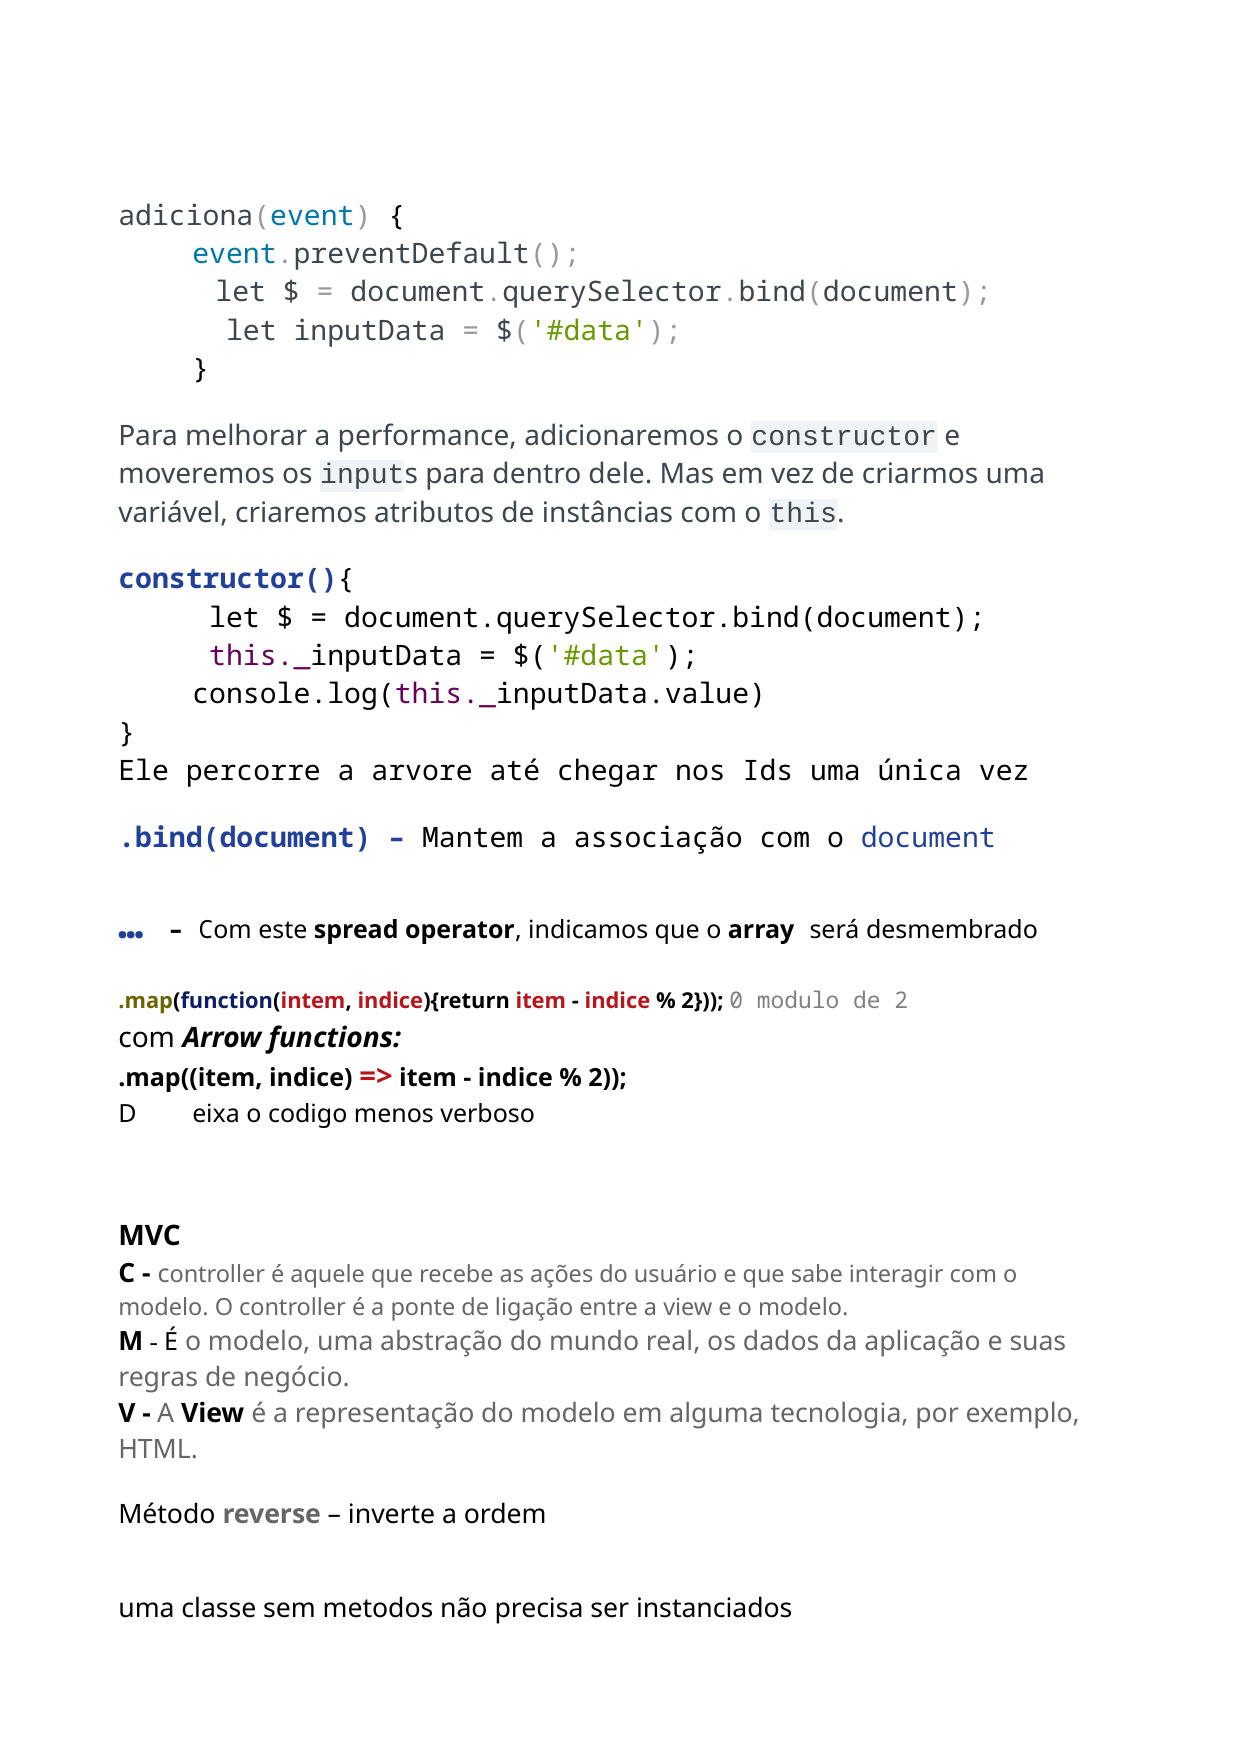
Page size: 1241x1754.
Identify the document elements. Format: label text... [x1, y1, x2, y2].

text adiciona(event) { [118, 195, 1122, 233]
text com Arrow functions: [118, 1017, 1122, 1056]
text C - controller é aquele que recebe as ações do usuário e que sabe interagir com o modelo. O controller é a ponte de ligação entre a view e o modelo. [118, 1254, 1122, 1322]
text let $ = document.querySelector.bind(document); [118, 597, 1122, 635]
text } [118, 348, 1122, 386]
text .map((item, indice) => item - indice % 2)); [118, 1056, 1122, 1095]
text let $ = document.querySelector.bind(document); [118, 271, 1122, 310]
text this._inputData = $('#data'); [118, 635, 1122, 674]
text .bind(document) – Mantem a associação com o document [118, 817, 1122, 855]
text event.preventDefault(); [118, 233, 1122, 271]
text Método reverse – inverte a ordem [118, 1495, 1122, 1531]
text MVC [118, 1216, 1122, 1254]
text uma classe sem metodos não precisa ser instanciados [118, 1589, 1122, 1625]
text M - É o modelo, uma abstração do mundo real, os dados da aplicação e suas regras de negócio. [118, 1322, 1122, 1394]
text Ele percorre a arvore até chegar nos Ids uma única vez [118, 750, 1122, 789]
text let inputData = $('#data'); [118, 310, 1122, 348]
text D eixa o codigo menos verboso [118, 1095, 1122, 1129]
text .map(function(intem, indice){return item - indice % 2})); 0 modulo de 2 [118, 979, 1122, 1017]
text console.log(this._inputData.value) [118, 674, 1122, 712]
text constructor(){ [118, 559, 1122, 597]
text } [118, 712, 1122, 750]
text Para melhorar a performance, adicionaremos o constructor e moveremos os inputs para dentro dele. Mas em vez de criarmos uma variável, criaremos atributos de instâncias com o this. [118, 415, 1122, 530]
text V - A View é a representação do modelo em alguma tecnologia, por exemplo, HTML. [118, 1394, 1122, 1466]
text … – Com este spread operator, indicamos que o array será desmembrado [118, 894, 1122, 951]
